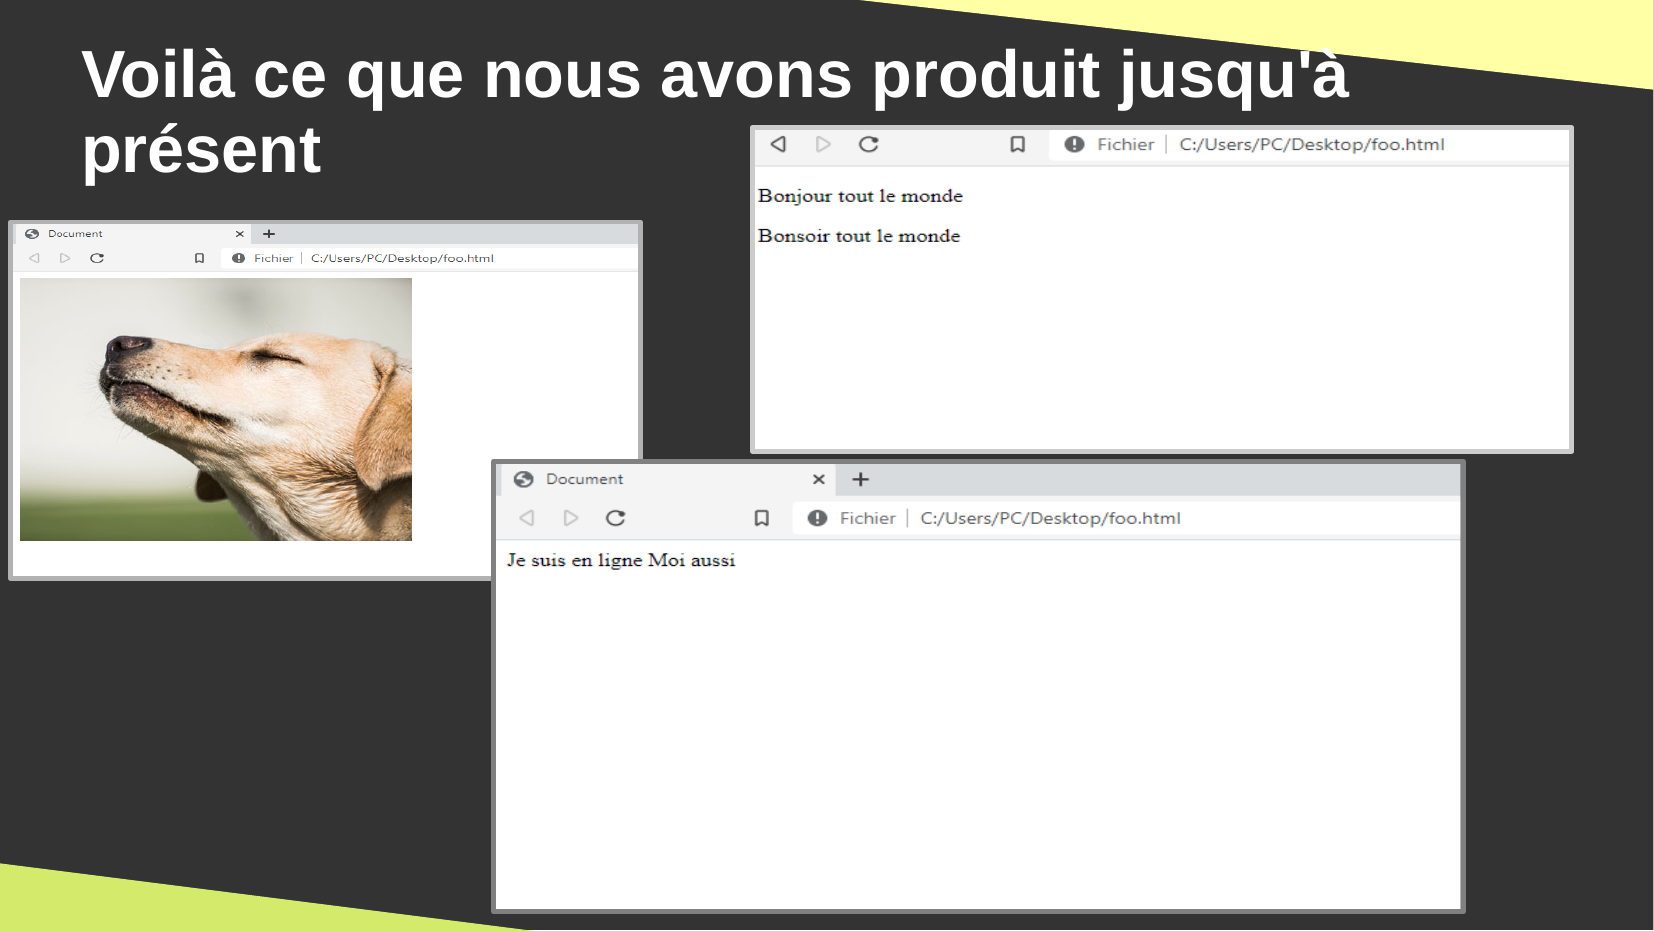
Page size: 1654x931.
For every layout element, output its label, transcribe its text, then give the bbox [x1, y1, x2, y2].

text_box [859, 0, 1654, 90]
picture [754, 187, 1570, 449]
picture [13, 224, 638, 577]
text_box [0, 863, 535, 931]
picture [496, 463, 1461, 910]
title Voilà ce que nous avons produit jusqu'à présent [81, 37, 1570, 187]
